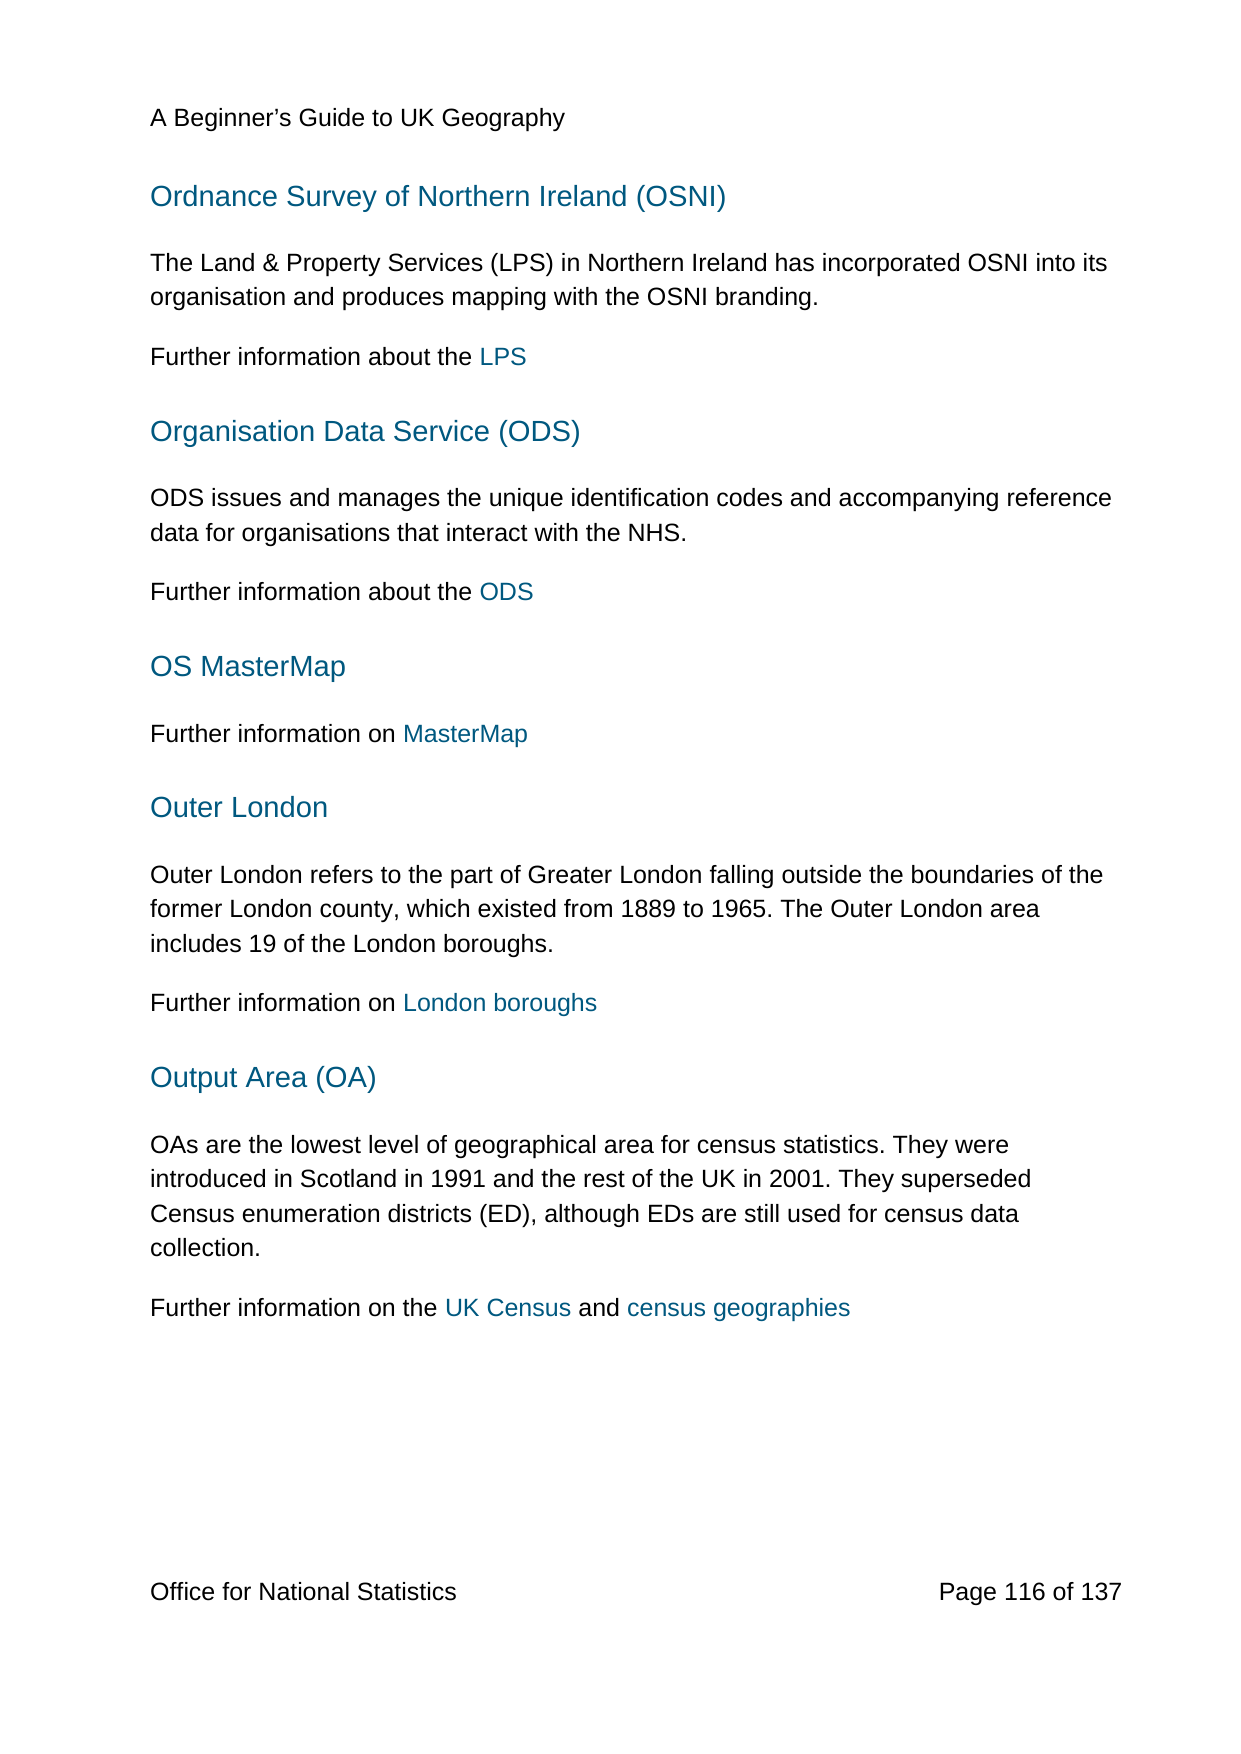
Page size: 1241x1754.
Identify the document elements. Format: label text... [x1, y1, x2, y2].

text ODS issues and manages the unique identification codes and accompanying reference data for organisations that interact with the NHS. [150, 483, 1122, 546]
subtitle Outer London [150, 791, 1122, 824]
text Further information on MasterMap [150, 718, 1122, 747]
text The Land & Property Services (LPS) in Northern Ireland has incorporated OSNI into its organisation and produces mapping with the OSNI branding. [150, 248, 1122, 311]
text Further information on the UK Census and census geographies [150, 1293, 1122, 1321]
text Outer London refers to the part of Greater London falling outside the boundaries of the former London county, which existed from 1889 to 1965. The Outer London area includes 19 of the London boroughs. [150, 860, 1122, 958]
text Further information on London boroughs [150, 988, 1122, 1017]
text Further information about the ODS [150, 577, 1122, 606]
text OAs are the lowest level of geographical area for census statistics. They were introduced in Scotland in 1991 and the rest of the UK in 2001. They superseded Census enumeration districts (ED), although EDs are still used for census data collection. [150, 1130, 1122, 1262]
subtitle Organisation Data Service (ODS) [150, 414, 1122, 447]
subtitle Ordnance Survey of Northern Ireland (OSNI) [150, 178, 1122, 212]
subtitle OS MasterMap [150, 649, 1122, 683]
subtitle Output Area (OA) [150, 1060, 1122, 1094]
text Further information about the LPS [150, 342, 1122, 371]
